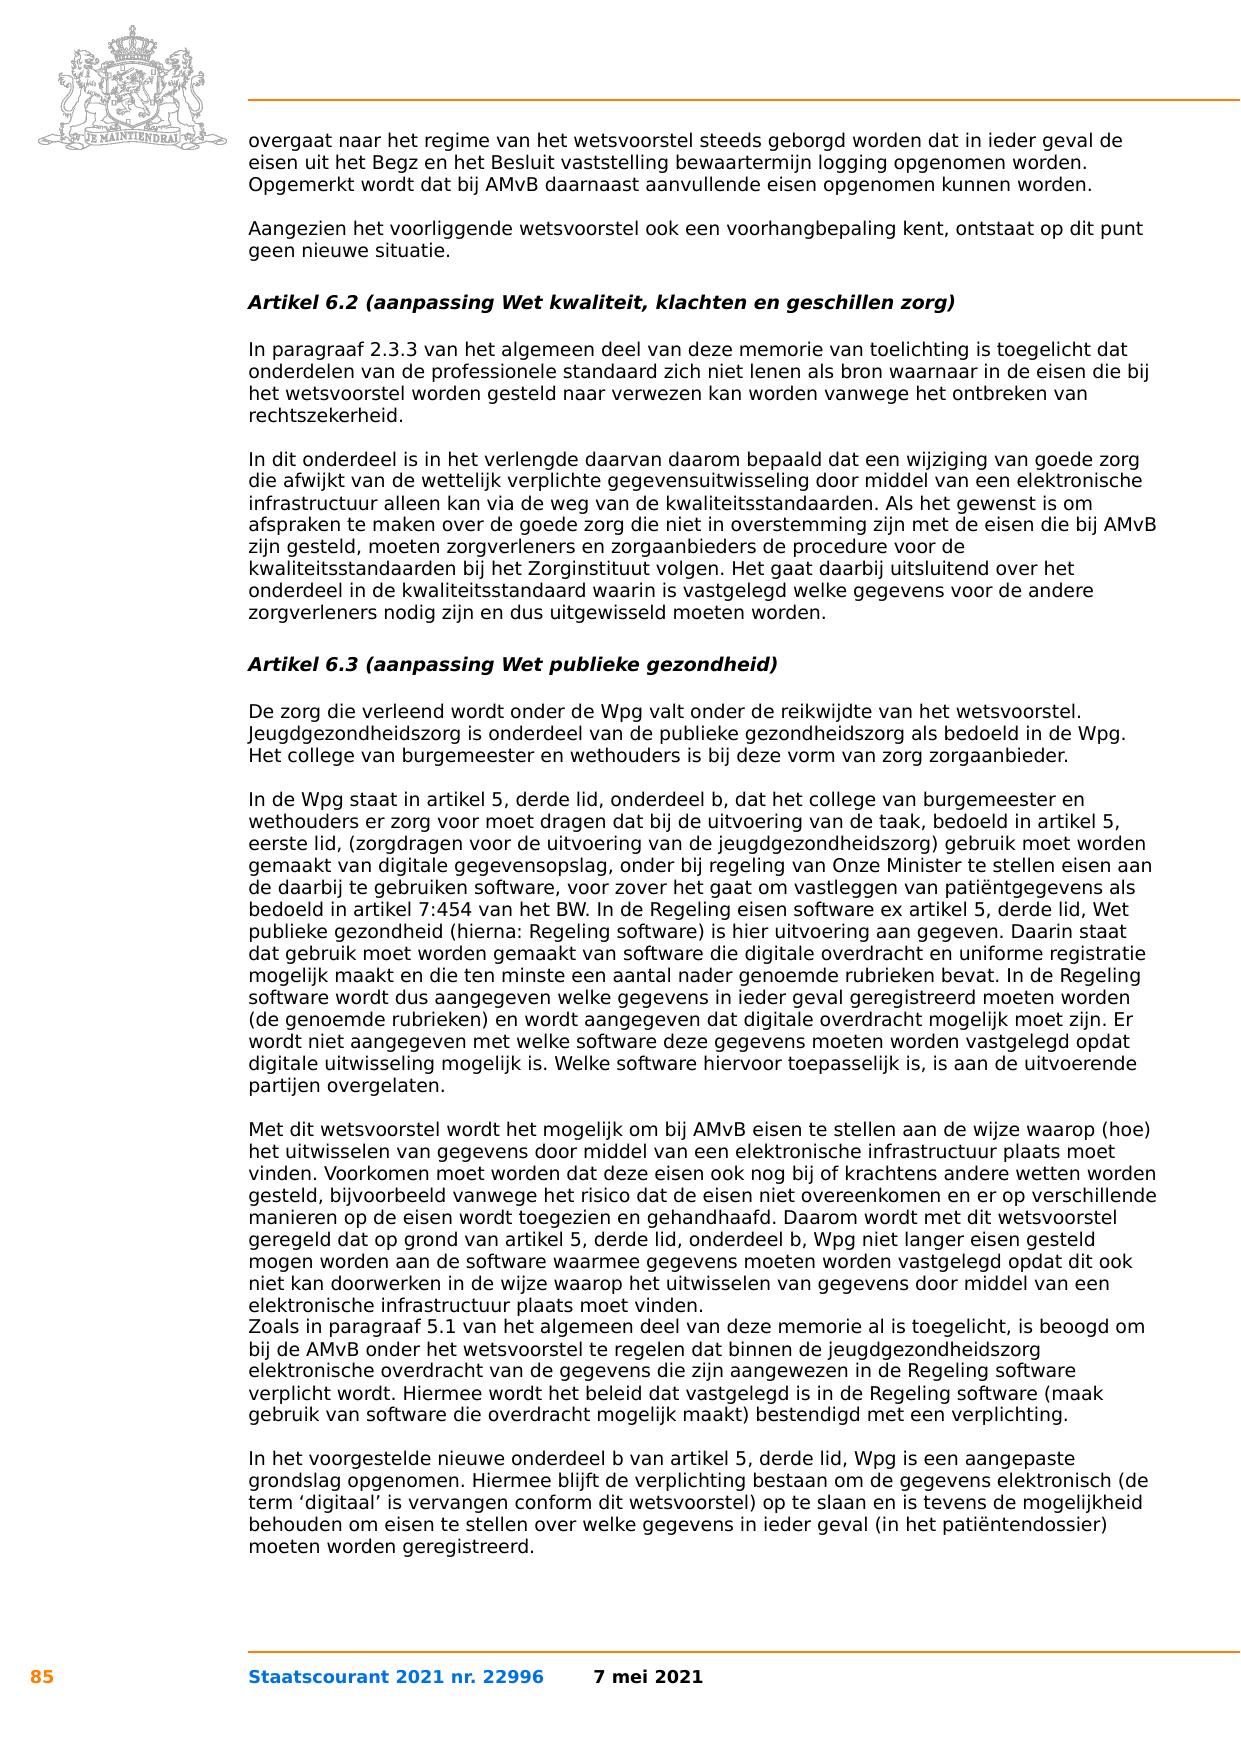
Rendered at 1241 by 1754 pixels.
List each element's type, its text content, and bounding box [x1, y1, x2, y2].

text In paragraaf 2.3.3 van het algemeen deel van deze memorie van toelichting is toegelicht dat onderdelen van de professionele standaard zich niet lenen als bron waarnaar in de eisen die bij het wetsvoorstel worden gesteld naar verwezen kan worden vanwege het ontbreken van rechtszekerheid. [248, 339, 1163, 427]
subtitle Artikel 6.2 (aanpassing Wet kwaliteit, klachten en geschillen zorg) [248, 292, 1163, 314]
picture [38, 25, 227, 150]
text Aangezien het voorliggende wetsvoorstel ook een voorhangbepaling kent, ontstaat op dit punt geen nieuwe situatie. [248, 218, 1163, 262]
subtitle Artikel 6.3 (aanpassing Wet publieke gezondheid) [248, 654, 1163, 676]
text De zorg die verleend wordt onder de Wpg valt onder de reikwijdte van het wetsvoorstel. Jeugdgezondheidszorg is onderdeel van de publieke gezondheidszorg als bedoeld in de Wpg. Het college van burgemeester en wethouders is bij deze vorm van zorg zorgaanbieder. [248, 701, 1163, 767]
text Zoals in paragraaf 5.1 van het algemeen deel van deze memorie al is toegelicht, is beoogd om bij de AMvB onder het wetsvoorstel te regelen dat binnen de jeugdgezondheidszorg elektronische overdracht van de gegevens die zijn aangewezen in de Regeling software verplicht wordt. Hiermee wordt het beleid dat vastgelegd is in de Regeling software (maak gebruik van software die overdracht mogelijk maakt) bestendigd met een verplichting. [248, 1316, 1163, 1426]
text Met dit wetsvoorstel wordt het mogelijk om bij AMvB eisen te stellen aan de wijze waarop (hoe) het uitwisselen van gegevens door middel van een elektronische infrastructuur plaats moet vinden. Voorkomen moet worden dat deze eisen ook nog bij of krachtens andere wetten worden gesteld, bijvoorbeeld vanwege het risico dat de eisen niet overeenkomen en er op verschillende manieren op de eisen wordt toegezien en gehandhaafd. Daarom wordt met dit wetsvoorstel geregeld dat op grond van artikel 5, derde lid, onderdeel b, Wpg niet langer eisen gesteld mogen worden aan de software waarmee gegevens moeten worden vastgelegd opdat dit ook niet kan doorwerken in de wijze waarop het uitwisselen van gegevens door middel van een elektronische infrastructuur plaats moet vinden. [248, 1119, 1163, 1316]
text overgaat naar het regime van het wetsvoorstel steeds geborgd worden dat in ieder geval de eisen uit het Begz en het Besluit vaststelling bewaartermijn logging opgenomen worden. Opgemerkt wordt dat bij AMvB daarnaast aanvullende eisen opgenomen kunnen worden. [248, 130, 1163, 196]
text In dit onderdeel is in het verlengde daarvan daarom bepaald dat een wijziging van goede zorg die afwijkt van de wettelijk verplichte gegevensuitwisseling door middel van een elektronische infrastructuur alleen kan via de weg van de kwaliteitsstandaarden. Als het gewenst is om afspraken te maken over de goede zorg die niet in overstemming zijn met de eisen die bij AMvB zijn gesteld, moeten zorgverleners en zorgaanbieders de procedure voor de kwaliteitsstandaarden bij het Zorginstituut volgen. Het gaat daarbij uitsluitend over het onderdeel in de kwaliteitsstandaard waarin is vastgelegd welke gegevens voor de andere zorgverleners nodig zijn en dus uitgewisseld moeten worden. [248, 448, 1163, 624]
text In de Wpg staat in artikel 5, derde lid, onderdeel b, dat het college van burgemeester en wethouders er zorg voor moet dragen dat bij de uitvoering van de taak, bedoeld in artikel 5, eerste lid, (zorgdragen voor de uitvoering van de jeugdgezondheidszorg) gebruik moet worden gemaakt van digitale gegevensopslag, onder bij regeling van Onze Minister te stellen eisen aan de daarbij te gebruiken software, voor zover het gaat om vastleggen van patiëntgegevens als bedoeld in artikel 7:454 van het BW. In de Regeling eisen software ex artikel 5, derde lid, Wet publieke gezondheid (hierna: Regeling software) is hier uitvoering aan gegeven. Daarin staat dat gebruik moet worden gemaakt van software die digitale overdracht en uniforme registratie mogelijk maakt en die ten minste een aantal nader genoemde rubrieken bevat. In de Regeling software wordt dus aangegeven welke gegevens in ieder geval geregistreerd moeten worden (de genoemde rubrieken) en wordt aangegeven dat digitale overdracht mogelijk moet zijn. Er wordt niet aangegeven met welke software deze gegevens moeten worden vastgelegd opdat digitale uitwisseling mogelijk is. Welke software hiervoor toepasselijk is, is aan de uitvoerende partijen overgelaten. [248, 789, 1163, 1097]
text In het voorgestelde nieuwe onderdeel b van artikel 5, derde lid, Wpg is een aangepaste grondslag opgenomen. Hiermee blijft de verplichting bestaan om de gegevens elektronisch (de term ‘digitaal’ is vervangen conform dit wetsvoorstel) op te slaan en is tevens de mogelijkheid behouden om eisen te stellen over welke gegevens in ieder geval (in het patiëntendossier) moeten worden geregistreerd. [248, 1448, 1163, 1558]
